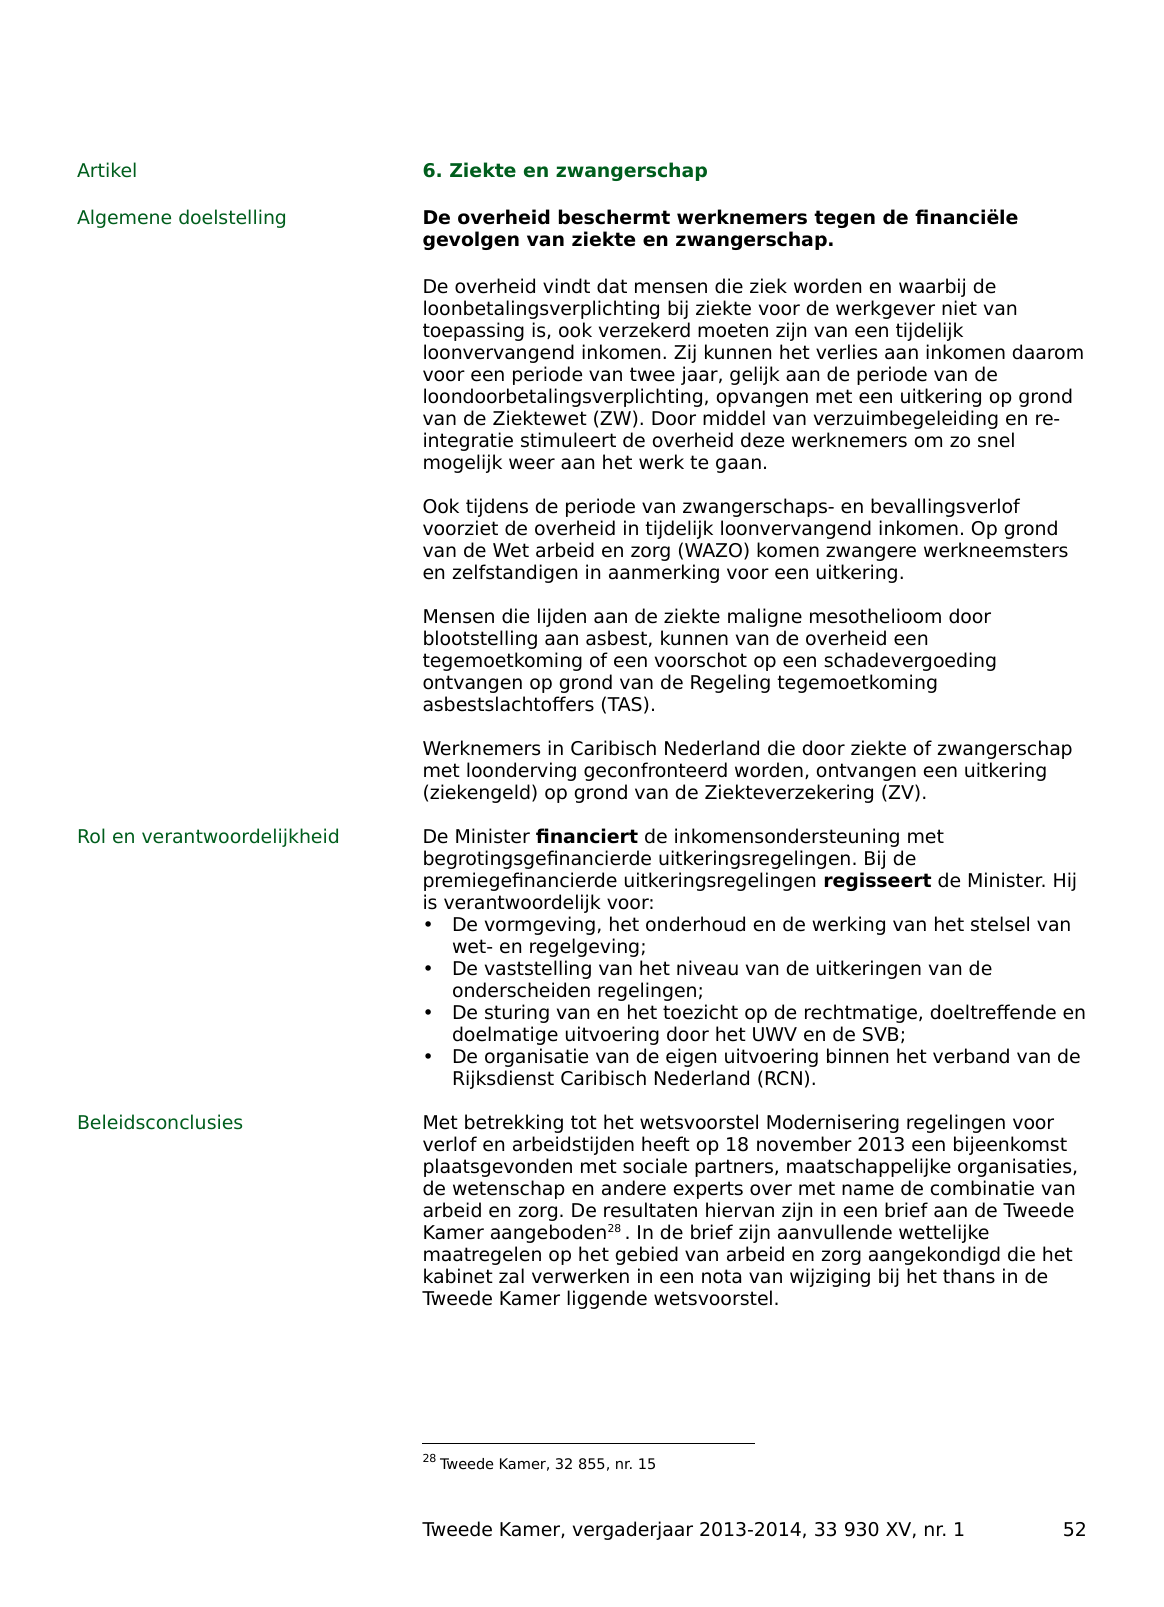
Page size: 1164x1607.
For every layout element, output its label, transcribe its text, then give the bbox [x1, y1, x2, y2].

subtitle De overheid beschermt werknemers tegen de financiële gevolgen van ziekte en zwangerschap. [422, 207, 1087, 251]
text Algemene doelstelling [77, 207, 399, 229]
text Tweede Kamer, 32 855, nr. 15 [422, 1452, 1087, 1474]
text Rol en verantwoordelijkheid [77, 826, 399, 848]
subtitle 6. Ziekte en zwangerschap [422, 160, 1087, 182]
text Beleidsconclusies [77, 1112, 399, 1134]
text • De vormgeving, het onderhoud en de werking van het stelsel van wet- en regelgeving; [422, 914, 1087, 958]
text • De vaststelling van het niveau van de uitkeringen van de onderscheiden regelingen; [422, 958, 1087, 1002]
text De overheid vindt dat mensen die ziek worden en waarbij de loonbetalingsverplichting bij ziekte voor de werkgever niet van toepassing is, ook verzekerd moeten zijn van een tijdelijk loonvervangend inkomen. Zij kunnen het verlies aan inkomen daarom voor een periode van twee jaar, gelijk aan de periode van de loondoorbetalingsverplichting, opvangen met een uitkering op grond van de Ziektewet (ZW). Door middel van verzuimbegeleiding en re-integratie stimuleert de overheid deze werknemers om zo snel mogelijk weer aan het werk te gaan. [422, 276, 1087, 474]
text Artikel [77, 160, 399, 182]
subtitle [77, 229, 399, 237]
text • De organisatie van de eigen uitvoering binnen het verband van de Rijksdienst Caribisch Nederland (RCN). [422, 1046, 1087, 1090]
text Werknemers in Caribisch Nederland die door ziekte of zwangerschap met loonderving geconfronteerd worden, ontvangen een uitkering (ziekengeld) op grond van de Ziekteverzekering (ZV). [422, 738, 1087, 804]
text Mensen die lijden aan de ziekte maligne mesothelioom door blootstelling aan asbest, kunnen van de overheid een tegemoetkoming of een voorschot op een schadevergoeding ontvangen op grond van de Regeling tegemoetkoming asbestslachtoffers (TAS). [422, 606, 1087, 716]
subtitle [77, 182, 399, 190]
text De Minister financiert de inkomensondersteuning met begrotingsgefinancierde uitkeringsregelingen. Bij de premiegefinancierde uitkeringsregelingen regisseert de Minister. Hij is verantwoordelijk voor: [422, 826, 1087, 914]
text • De sturing van en het toezicht op de rechtmatige, doeltreffende en doelmatige uitvoering door het UWV en de SVB; [422, 1002, 1087, 1046]
text Met betrekking tot het wetsvoorstel Modernisering regelingen voor verlof en arbeidstijden heeft op 18 november 2013 een bijeenkomst plaatsgevonden met sociale partners, maatschappelijke organisaties, de wetenschap en andere experts over met name de combinatie van arbeid en zorg. De resultaten hiervan zijn in een brief aan de Tweede Kamer aangeboden. In de brief zijn aanvullende wettelijke maatregelen op het gebied van arbeid en zorg aangekondigd die het kabinet zal verwerken in een nota van wijziging bij het thans in de Tweede Kamer liggende wetsvoorstel. [422, 1112, 1087, 1310]
text Ook tijdens de periode van zwangerschaps- en bevallingsverlof voorziet de overheid in tijdelijk loonvervangend inkomen. Op grond van de Wet arbeid en zorg (WAZO) komen zwangere werkneemsters en zelfstandigen in aanmerking voor een uitkering. [422, 496, 1087, 584]
